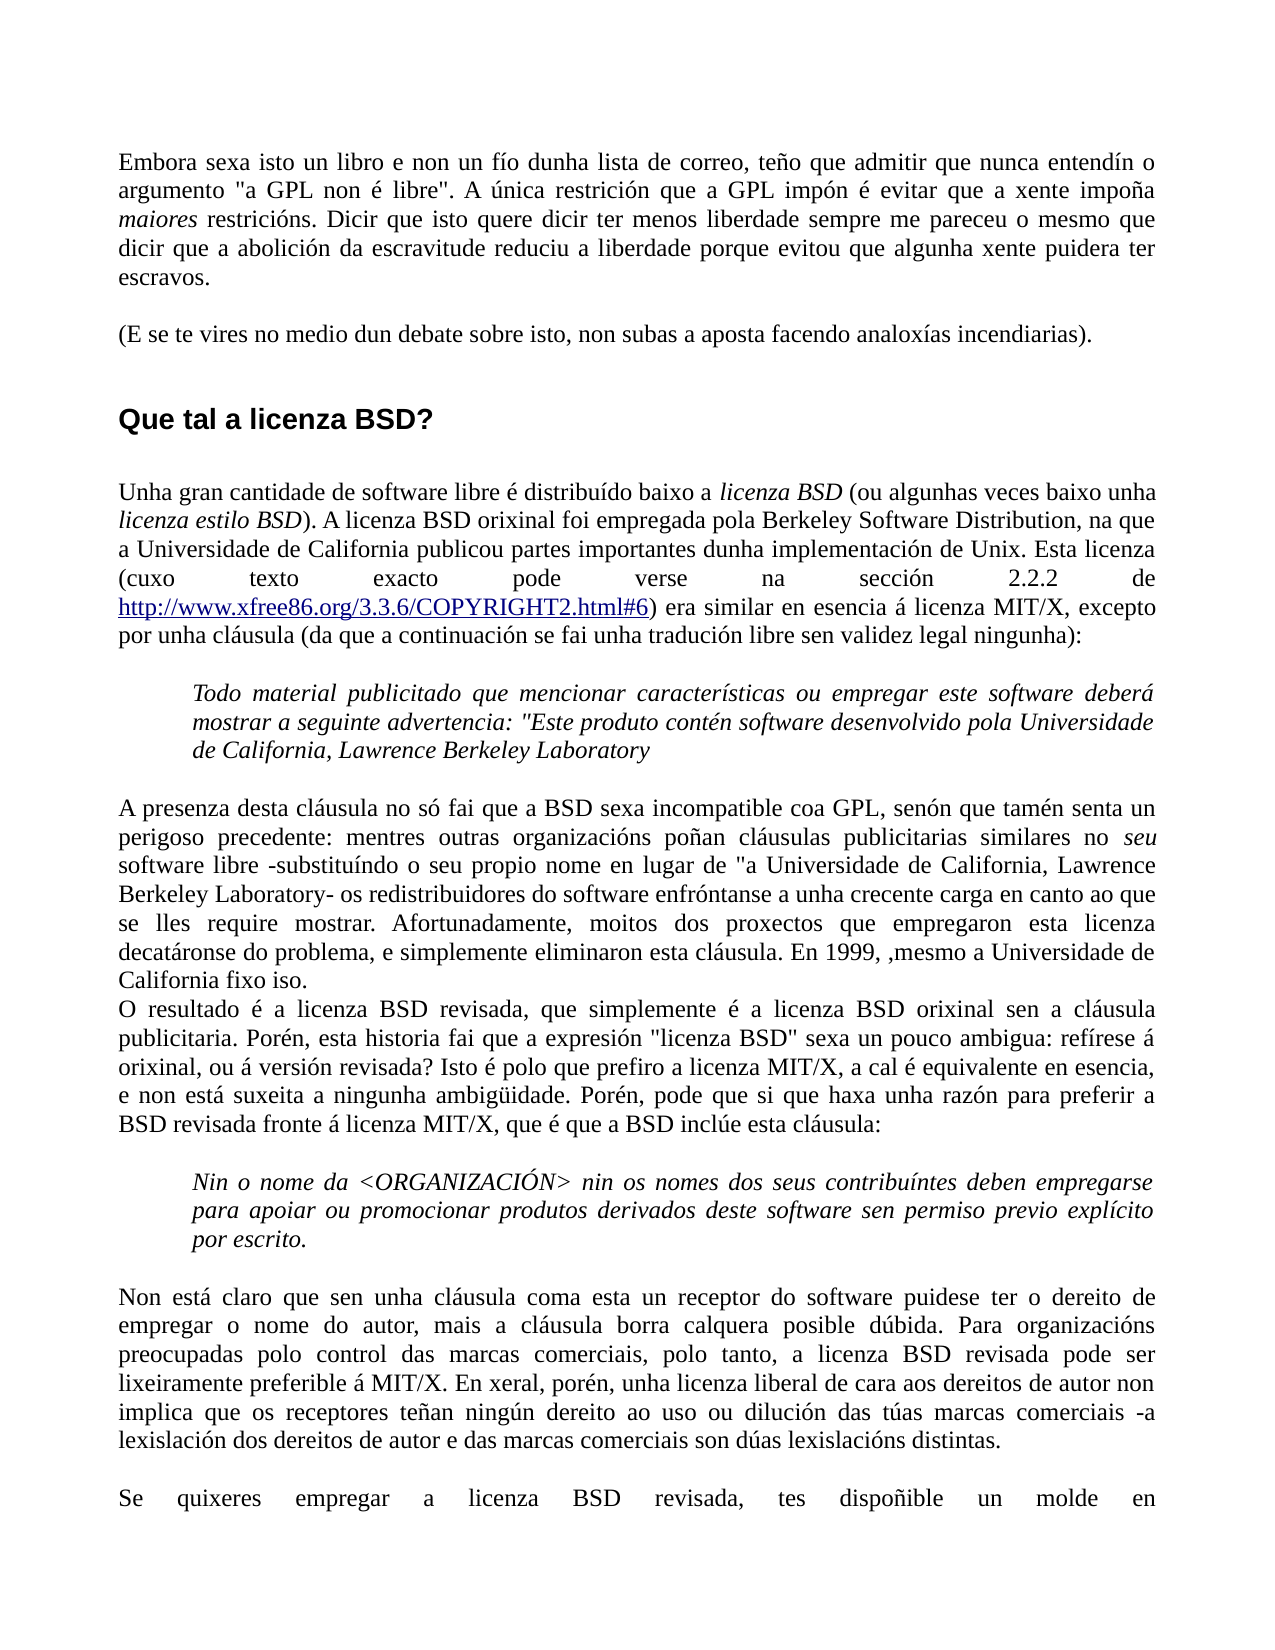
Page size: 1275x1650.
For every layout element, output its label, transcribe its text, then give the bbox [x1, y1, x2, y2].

text Todo material publicitado que mencionar características ou empregar este software deberá mostrar a seguinte advertencia: "Este produto contén software desenvolvido pola Universidade de California, Lawrence Berkeley Laboratory [192, 678, 1157, 764]
text Se quixeres empregar a licenza BSD revisada, tes dispoñible un molde en [118, 1483, 1157, 1512]
text Non está claro que sen unha cláusula coma esta un receptor do software puidese ter o dereito de empregar o nome do autor, mais a cláusula borra calquera posible dúbida. Para organizacións preocupadas polo control das marcas comerciais, polo tanto, a licenza BSD revisada pode ser lixeiramente preferible á MIT/X. En xeral, porén, unha licenza liberal de cara aos dereitos de autor non implica que os receptores teñan ningún dereito ao uso ou dilución das túas marcas comerciais -a lexislación dos dereitos de autor e das marcas comerciais son dúas lexislacións distintas. [118, 1282, 1157, 1454]
text A presenza desta cláusula no só fai que a BSD sexa incompatible coa GPL, senón que tamén senta un perigoso precedente: mentres outras organizacións poñan cláusulas publicitarias similares no seu software libre -substituíndo o seu propio nome en lugar de "a Universidade de California, Lawrence Berkeley Laboratory- os redistribuidores do software enfróntanse a unha crecente carga en canto ao que se lles require mostrar. Afortunadamente, moitos dos proxectos que empregaron esta licenza decatáronse do problema, e simplemente eliminaron esta cláusula. En 1999, ,mesmo a Universidade de California fixo iso. [118, 793, 1157, 994]
subtitle Que tal a licenza BSD? [118, 402, 1157, 435]
text Unha gran cantidade de software libre é distribuído baixo a licenza BSD (ou algunhas veces baixo unha licenza estilo BSD). A licenza BSD orixinal foi empregada pola Berkeley Software Distribution, na que a Universidade de California publicou partes importantes dunha implementación de Unix. Esta licenza (cuxo texto exacto pode verse na sección 2.2.2 de http://www.xfree86.org/3.3.6/COPYRIGHT2.html#6) era similar en esencia á licenza MIT/X, excepto por unha cláusula (da que a continuación se fai unha tradución libre sen validez legal ningunha): [118, 477, 1157, 649]
text (E se te vires no medio dun debate sobre isto, non subas a aposta facendo analoxías incendiarias). [118, 319, 1157, 348]
text Embora sexa isto un libro e non un fío dunha lista de correo, teño que admitir que nunca entendín o argumento "a GPL non é libre". A única restrición que a GPL impón é evitar que a xente impoña maiores restricións. Dicir que isto quere dicir ter menos liberdade sempre me pareceu o mesmo que dicir que a abolición da escravitude reduciu a liberdade porque evitou que algunha xente puidera ter escravos. [118, 147, 1157, 291]
text O resultado é a licenza BSD revisada, que simplemente é a licenza BSD orixinal sen a cláusula publicitaria. Porén, esta historia fai que a expresión "licenza BSD" sexa un pouco ambigua: refírese á orixinal, ou á versión revisada? Isto é polo que prefiro a licenza MIT/X, a cal é equivalente en esencia, e non está suxeita a ningunha ambigüidade. Porén, pode que si que haxa unha razón para preferir a BSD revisada fronte á licenza MIT/X, que é que a BSD inclúe esta cláusula: [118, 994, 1157, 1138]
text Nin o nome da <ORGANIZACIÓN> nin os nomes dos seus contribuíntes deben empregarse para apoiar ou promocionar produtos derivados deste software sen permiso previo explícito por escrito. [192, 1167, 1157, 1253]
